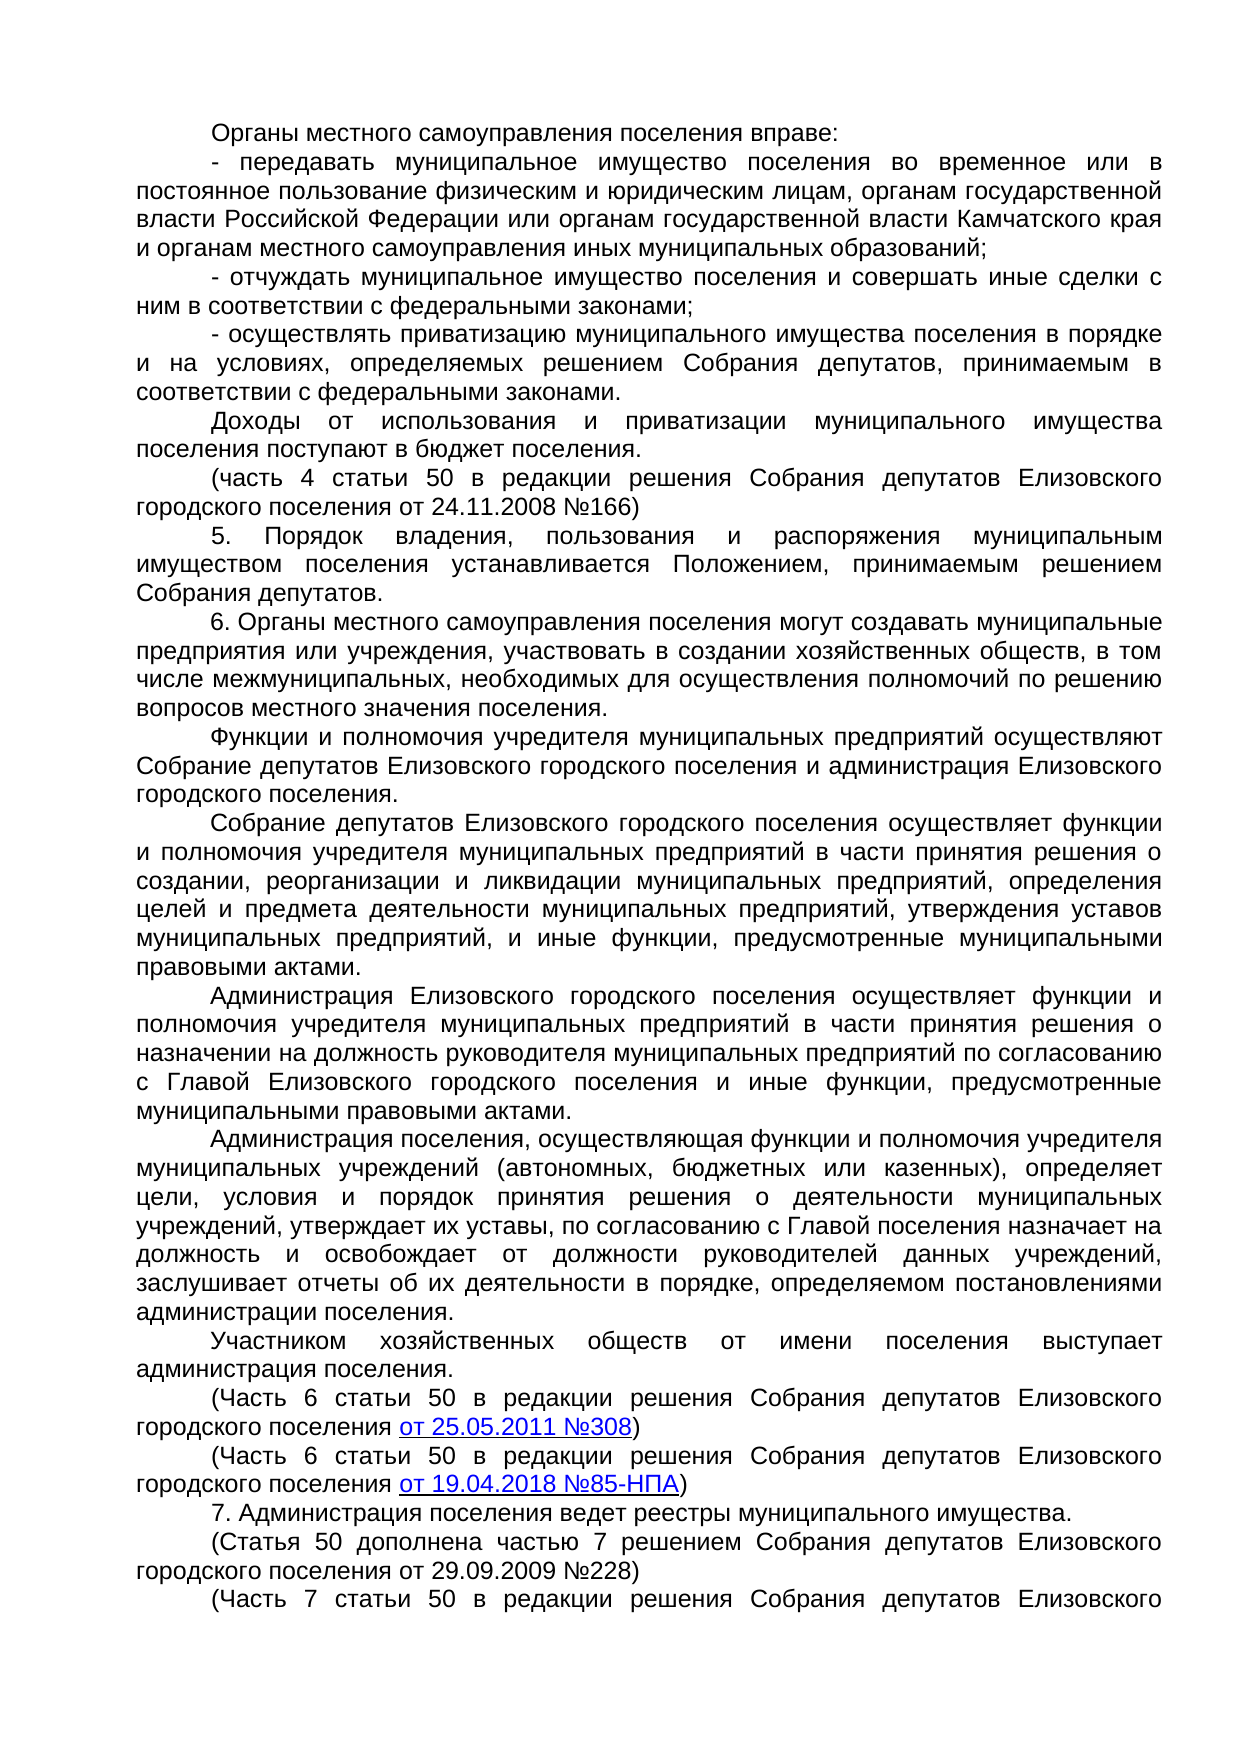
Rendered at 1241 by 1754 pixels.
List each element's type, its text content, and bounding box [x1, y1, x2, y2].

text (Статья 50 дополнена частью 7 решением Собрания депутатов Елизовского городского поселения от 29.09.2009 №228) [136, 1527, 1163, 1584]
text Функции и полномочия учредителя муниципальных предприятий осуществляют Собрание депутатов Елизовского городского поселения и администрация Елизовского городского поселения. [136, 722, 1163, 808]
text 7. Администрация поселения ведет реестры муниципального имущества. [136, 1498, 1163, 1527]
text Администрация поселения, осуществляющая функции и полномочия учредителя муниципальных учреждений (автономных, бюджетных или казенных), определяет цели, условия и порядок принятия решения о деятельности муниципальных учреждений, утверждает их уставы, по согласованию с Главой поселения назначает на должность и освобождает от должности руководителей данных учреждений, заслушивает отчеты об их деятельности в порядке, определяемом постановлениями администрации поселения. [136, 1124, 1163, 1326]
text Собрание депутатов Елизовского городского поселения осуществляет функции и полномочия учредителя муниципальных предприятий в части принятия решения о создании, реорганизации и ликвидации муниципальных предприятий, определения целей и предмета деятельности муниципальных предприятий, утверждения уставов муниципальных предприятий, и иные функции, предусмотренные муниципальными правовыми актами. [136, 808, 1163, 981]
text - передавать муниципальное имущество поселения во временное или в постоянное пользование физическим и юридическим лицам, органам государственной власти Российской Федерации или органам государственной власти Камчатского края и органам местного самоуправления иных муниципальных образований; [136, 147, 1163, 262]
text 6. Органы местного самоуправления поселения могут создавать муниципальные предприятия или учреждения, участвовать в создании хозяйственных обществ, в том числе межмуниципальных, необходимых для осуществления полномочий по решению вопросов местного значения поселения. [136, 607, 1163, 722]
text Органы местного самоуправления поселения вправе: [136, 118, 1163, 147]
text - отчуждать муниципальное имущество поселения и совершать иные сделки с ним в соответствии с федеральными законами; [136, 262, 1163, 319]
text - осуществлять приватизацию муниципального имущества поселения в порядке и на условиях, определяемых решением Собрания депутатов, принимаемым в соответствии с федеральными законами. [136, 319, 1163, 406]
text (часть 4 статьи 50 в редакции решения Собрания депутатов Елизовского городского поселения от 24.11.2008 №166) [136, 463, 1163, 521]
text (Часть 6 статьи 50 в редакции решения Собрания депутатов Елизовского городского поселения от 19.04.2018 №85-НПА) [136, 1441, 1163, 1498]
text Участником хозяйственных обществ от имени поселения выступает администрация поселения. [136, 1326, 1163, 1383]
text 5. Порядок владения, пользования и распоряжения муниципальным имуществом поселения устанавливается Положением, принимаемым решением Собрания депутатов. [136, 521, 1163, 607]
text Доходы от использования и приватизации муниципального имущества поселения поступают в бюджет поселения. [136, 406, 1163, 463]
text (Часть 6 статьи 50 в редакции решения Собрания депутатов Елизовского городского поселения от 25.05.2011 №308) [136, 1383, 1163, 1441]
text Администрация Елизовского городского поселения осуществляет функции и полномочия учредителя муниципальных предприятий в части принятия решения о назначении на должность руководителя муниципальных предприятий по согласованию с Главой Елизовского городского поселения и иные функции, предусмотренные муниципальными правовыми актами. [136, 981, 1163, 1124]
text (Часть 7 статьи 50 в редакции решения Собрания депутатов Елизовского [136, 1584, 1163, 1613]
